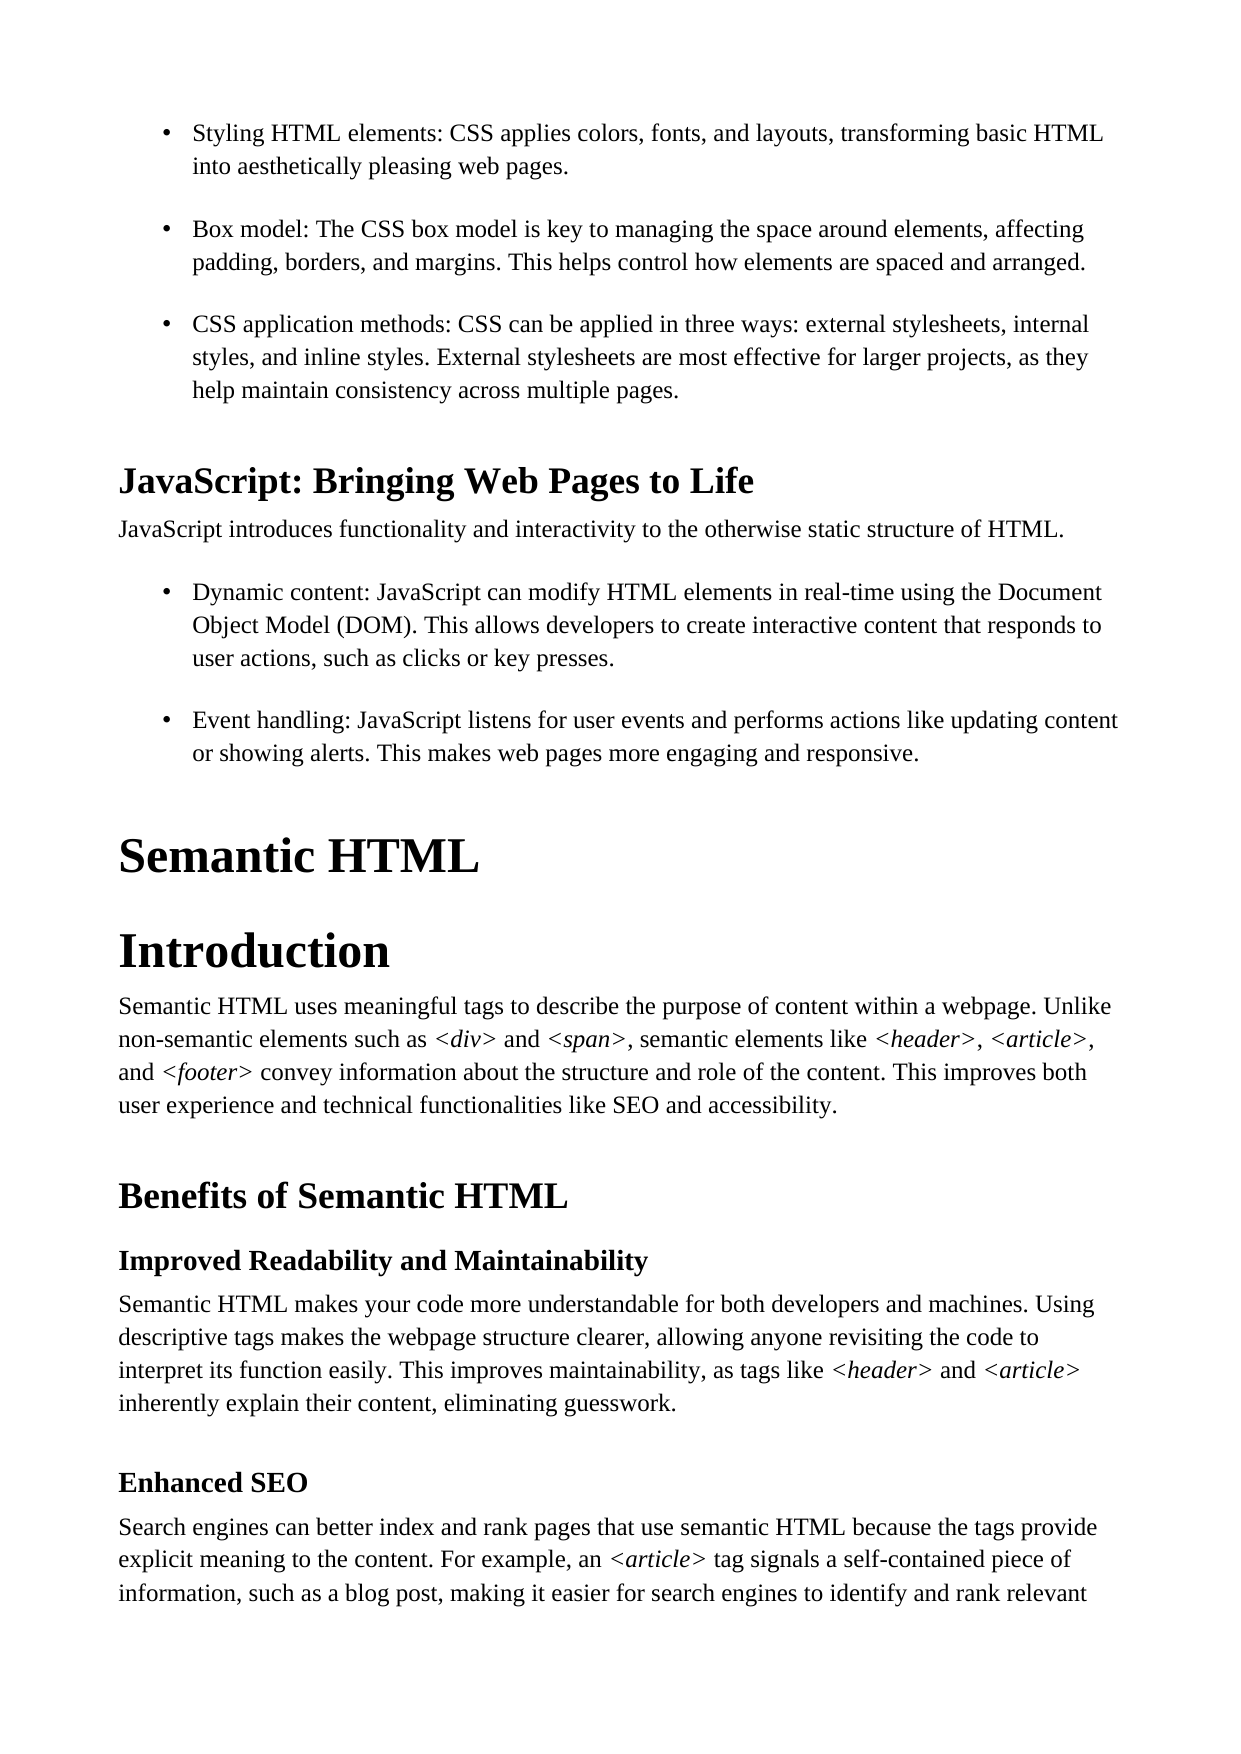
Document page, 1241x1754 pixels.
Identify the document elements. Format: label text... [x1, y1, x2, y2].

text Semantic HTML uses meaningful tags to describe the purpose of content within a webpage. Unlike non-semantic elements such as <div> and <span>, semantic elements like <header>, <article>, and <footer> convey information about the structure and role of the content. This improves both user experience and technical functionalities like SEO and accessibility. [118, 991, 1122, 1118]
text Semantic HTML makes your code more understandable for both developers and machines. Using descriptive tags makes the webpage structure clearer, allowing anyone revisiting the code to interpret its function easily. This improves maintainability, as tags like <header> and <article> inherently explain their content, eliminating guesswork. [118, 1289, 1122, 1417]
list Dynamic content: JavaScript can modify HTML elements in real-time using the Document Object Model (DOM). This allows developers to create interactive content that responds to user actions, such as clicks or key presses. [162, 577, 1122, 671]
list CSS application methods: CSS can be applied in three ways: external stylesheets, internal styles, and inline styles. External stylesheets are most effective for larger projects, as they help maintain consistency across multiple pages. [162, 309, 1122, 404]
subtitle Enhanced SEO [118, 1466, 1122, 1499]
text JavaScript introduces functionality and interactivity to the otherwise static structure of HTML. [118, 514, 1122, 543]
subtitle Introduction [118, 921, 1122, 978]
subtitle JavaScript: Bringing Web Pages to Life [118, 458, 1122, 502]
subtitle Semantic HTML [118, 826, 1122, 883]
subtitle Benefits of Semantic HTML [118, 1173, 1122, 1216]
list Styling HTML elements: CSS applies colors, fonts, and layouts, transforming basic HTML into aesthetically pleasing web pages. [162, 118, 1122, 180]
subtitle Improved Readability and Maintainability [118, 1243, 1122, 1277]
text Search engines can better index and rank pages that use semantic HTML because the tags provide explicit meaning to the content. For example, an <article> tag signals a self-contained piece of information, such as a blog post, making it easier for search engines to identify and rank relevant [118, 1512, 1122, 1606]
list Event handling: JavaScript listens for user events and performs actions like updating content or showing alerts. This makes web pages more engaging and responsive. [162, 705, 1122, 767]
list Box model: The CSS box model is key to managing the space around elements, affecting padding, borders, and margins. This helps control how elements are spaced and arranged. [162, 214, 1122, 275]
